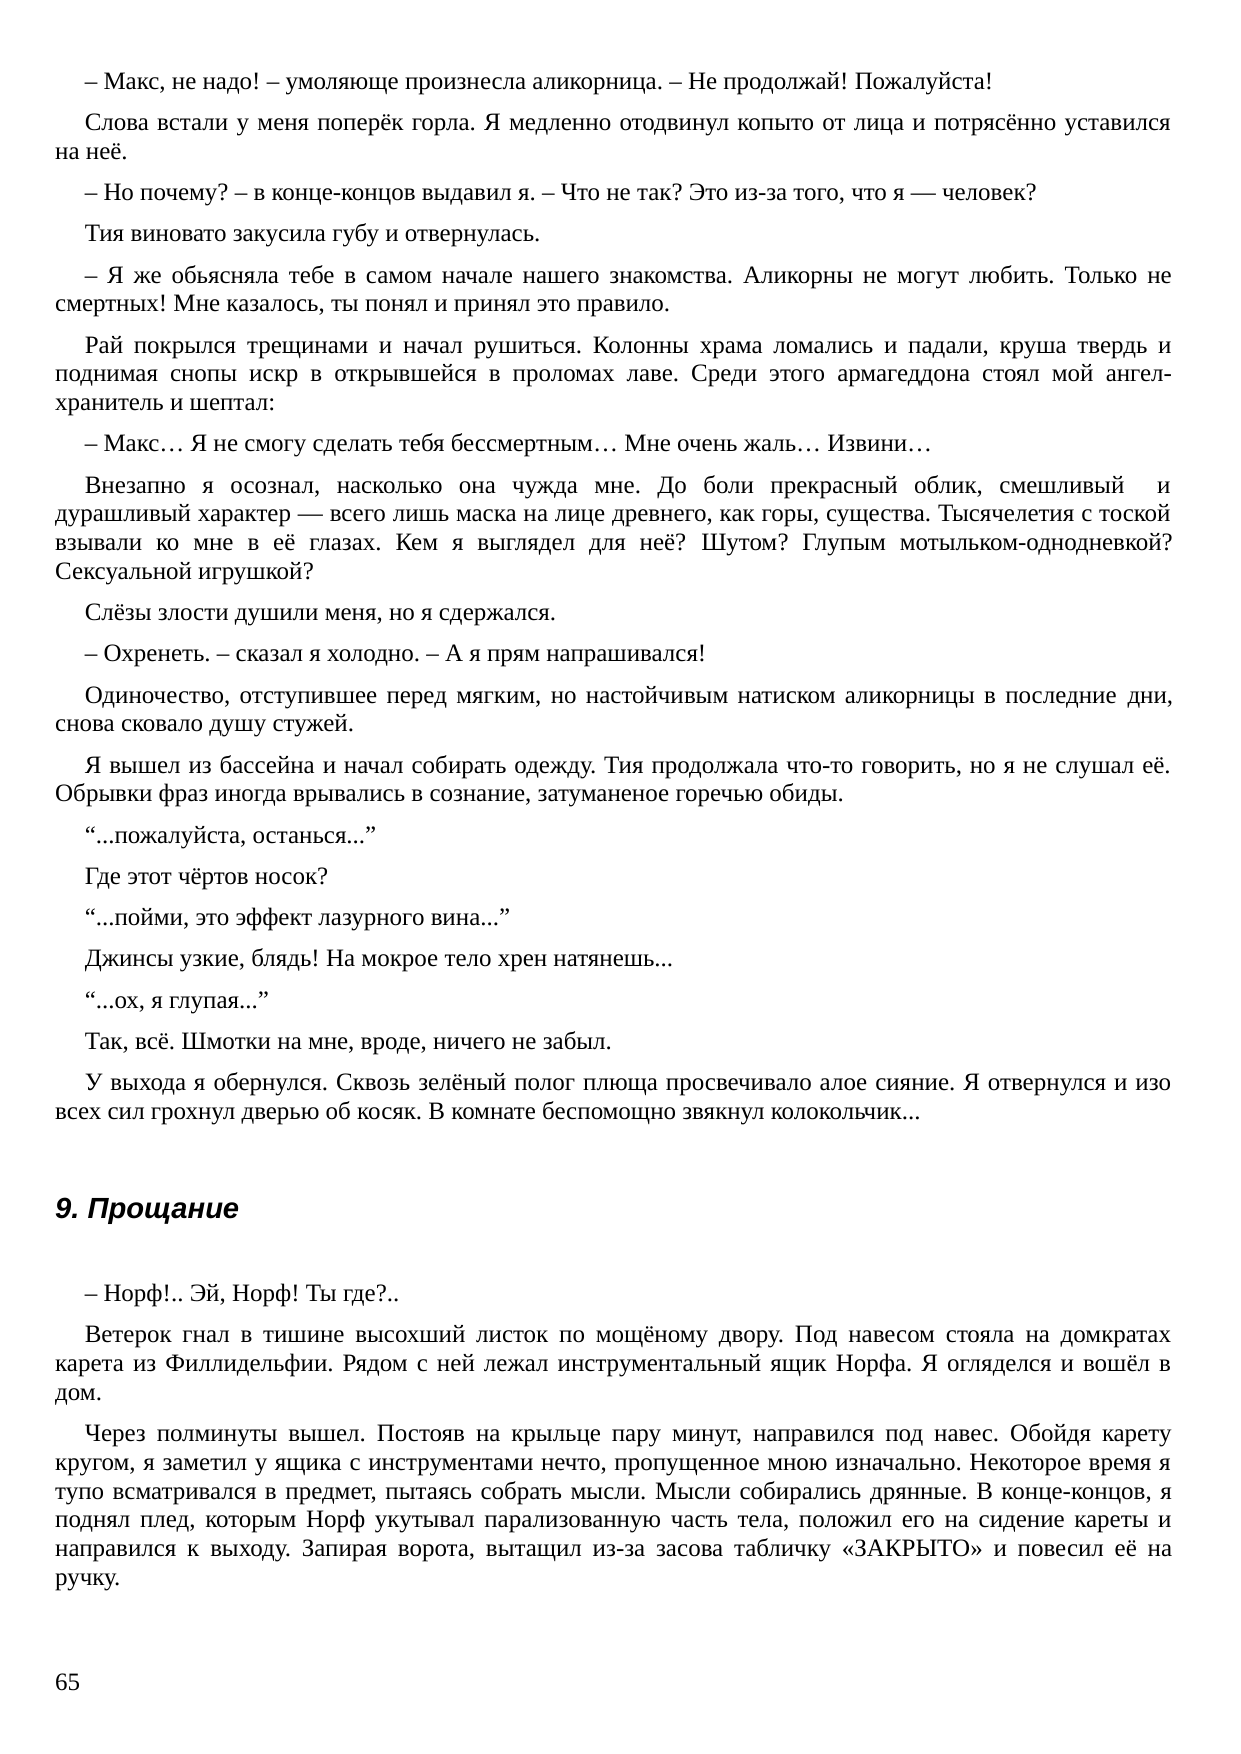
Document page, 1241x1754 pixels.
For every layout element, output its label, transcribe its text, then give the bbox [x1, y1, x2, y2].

text “...пожалуйста, останься...” [55, 820, 1173, 848]
text – Макс, не надо! – умоляюще произнесла аликорница. – Не продолжай! Пожалуйста! [55, 66, 1173, 95]
text – Я же обьясняла тебе в самом начале нашего знакомства. Аликорны не могут любить. Только не смертных! Мне казалось, ты понял и принял это правило. [55, 260, 1173, 317]
text – Но почему? – в конце-концов выдавил я. – Что не так? Это из-за того, что я — человек? [55, 177, 1173, 206]
text – Макс… Я не смогу сделать тебя бессмертным… Мне очень жаль… Извини… [55, 428, 1173, 457]
text Внезапно я осознал, насколько она чужда мне. До боли прекрасный облик, смешливый и дурашливый характер — всего лишь маска на лице древнего, как горы, существа. Тысячелетия с тоской взывали ко мне в её глазах. Кем я выглядел для неё? Шутом? Глупым мотыльком-однодневкой? Сексуальной игрушкой? [55, 470, 1173, 585]
text – Норф!.. Эй, Норф! Ты где?.. [55, 1278, 1173, 1307]
text Где этот чёртов носок? [55, 861, 1173, 890]
text Рай покрылся трещинами и начал рушиться. Колонны храма ломались и падали, круша твердь и поднимая снопы искр в открывшейся в проломах лаве. Среди этого армагеддона стоял мой ангел-хранитель и шептал: [55, 330, 1173, 416]
text “...пойми, это эффект лазурного вина...” [55, 902, 1173, 931]
text Я вышел из бассейна и начал собирать одежду. Тия продолжала что-то говорить, но я не слушал её. Обрывки фраз иногда врывались в сознание, затуманеное горечью обиды. [55, 750, 1173, 807]
text Тия виновато закусила губу и отвернулась. [55, 218, 1173, 247]
text Ветерок гнал в тишине высохший листок по мощёному двору. Под навесом стояла на домкратах карета из Филлидельфии. Рядом с ней лежал инструментальный ящик Норфа. Я огляделся и вошёл в дом. [55, 1319, 1173, 1406]
subtitle 9. Прощание [55, 1191, 1173, 1224]
text “...ох, я глупая...” [55, 985, 1173, 1013]
text Через полминуты вышел. Постояв на крыльце пару минут, направился под навес. Обойдя карету кругом, я заметил у ящика с инструментами нечто, пропущенное мною изначально. Некоторое время я тупо всматривался в предмет, пытаясь собрать мысли. Мысли собирались дрянные. В конце-концов, я поднял плед, которым Норф укутывал парализованную часть тела, положил его на сидение кареты и направился к выходу. Запирая ворота, вытащил из-за засова табличку «ЗАКРЫТО» и повесил её на ручку. [55, 1418, 1173, 1591]
text Слёзы злости душили меня, но я сдержался. [55, 597, 1173, 626]
text Джинсы узкие, блядь! На мокрое тело хрен натянешь... [55, 943, 1173, 972]
text Так, всё. Шмотки на мне, вроде, ничего не забыл. [55, 1026, 1173, 1055]
text У выхода я обернулся. Сквозь зелёный полог плюща просвечивало алое сияние. Я отвернулся и изо всех сил грохнул дверью об косяк. В комнате беспомощно звякнул колокольчик... [55, 1067, 1173, 1125]
text Одиночество, отступившее перед мягким, но настойчивым натиском аликорницы в последние дни, снова сковало душу стужей. [55, 680, 1173, 737]
text – Охренеть. – сказал я холодно. – А я прям напрашивался! [55, 638, 1173, 667]
text Слова встали у меня поперёк горла. Я медленно отодвинул копыто от лица и потрясённо уставился на неё. [55, 107, 1173, 165]
